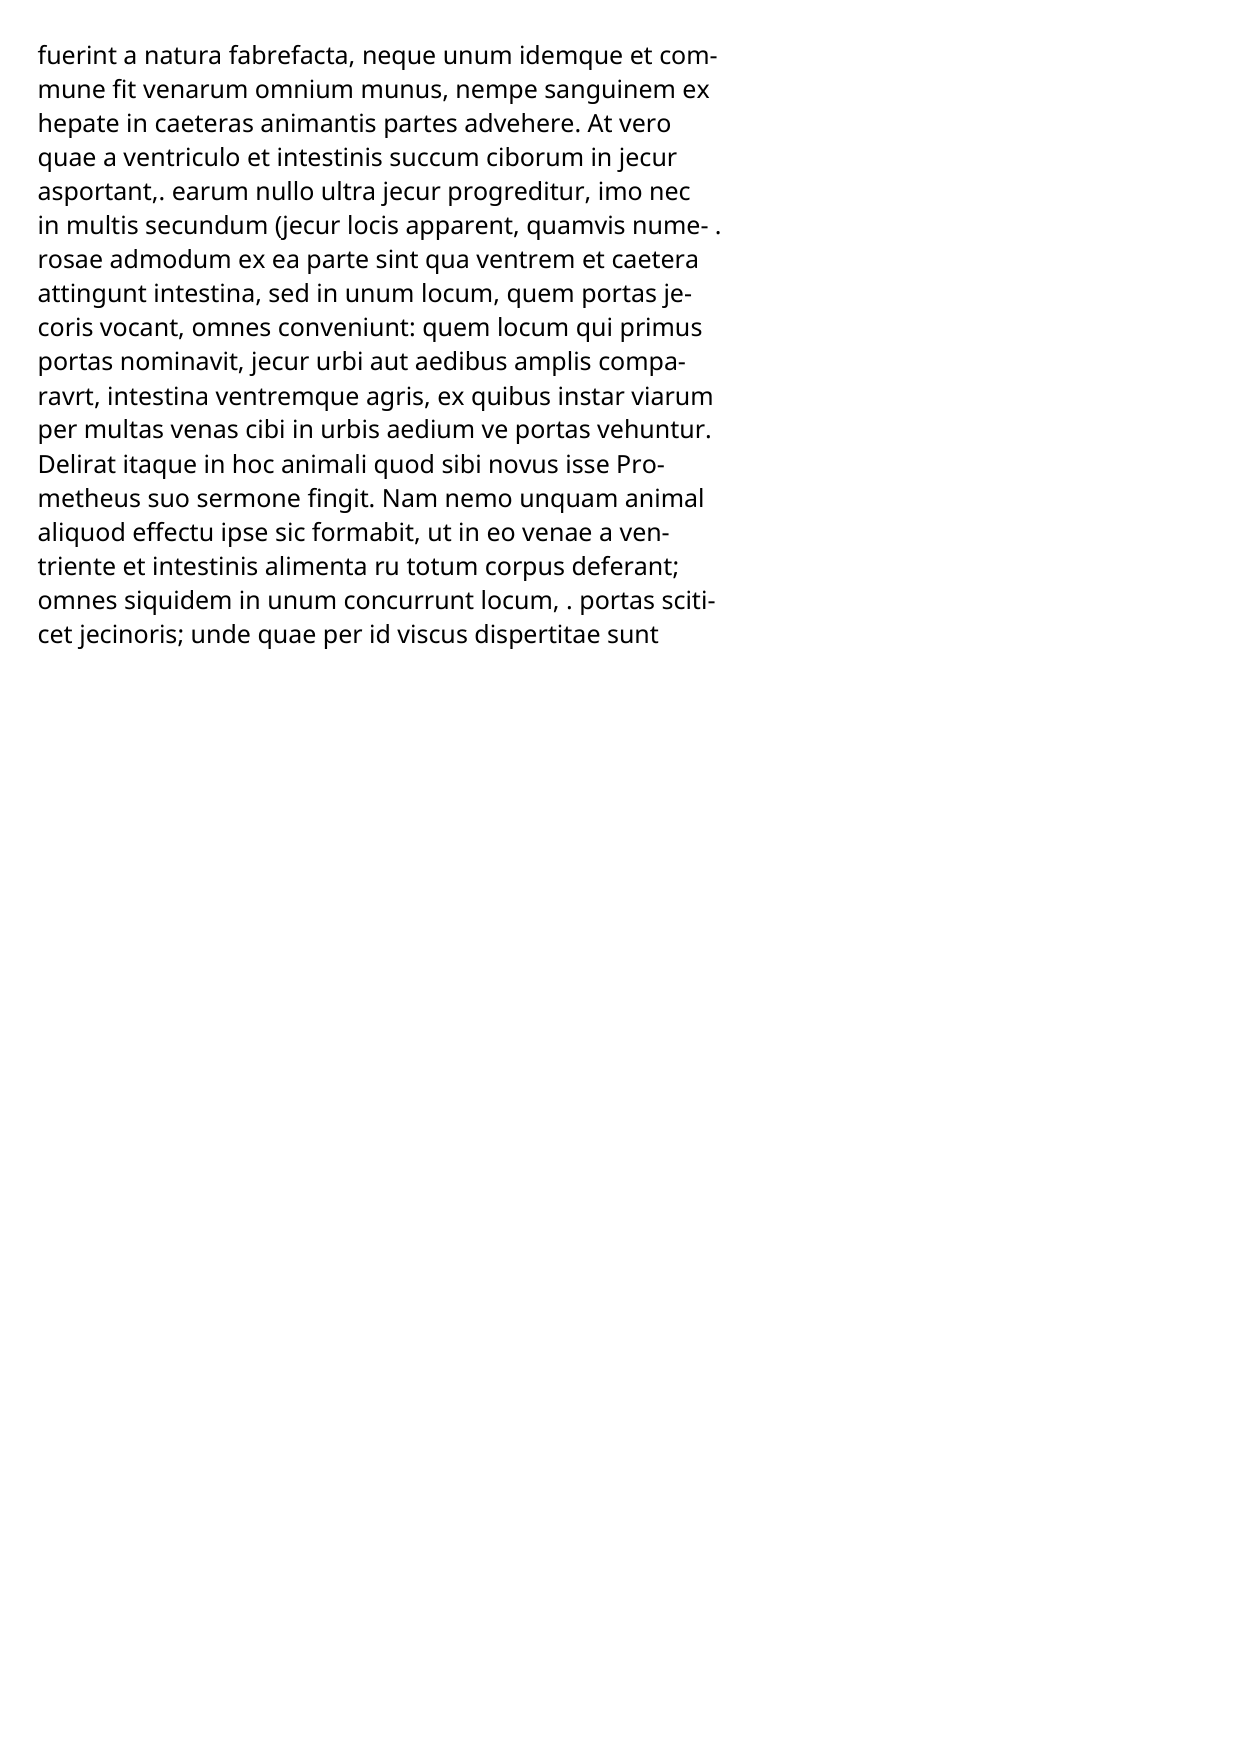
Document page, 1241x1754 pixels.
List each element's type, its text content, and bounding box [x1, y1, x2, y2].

text fuerint a natura fabrefacta, neque unum idemque et com- mune fit venarum omnium munus, nempe sanguinem ex hepate in caeteras animantis partes advehere. At vero quae a ventriculo et intestinis succum ciborum in jecur asportant,. earum nullo ultra jecur progreditur, imo nec in multis secundum (jecur locis apparent, quamvis nume- . rosae admodum ex ea parte sint qua ventrem et caetera attingunt intestina, sed in unum locum, quem portas je- coris vocant, omnes conveniunt: quem locum qui primus portas nominavit, jecur urbi aut aedibus amplis compa- ravrt, intestina ventremque agris, ex quibus instar viarum per multas venas cibi in urbis aedium ve portas vehuntur. Delirat itaque in hoc animali quod sibi novus isse Pro- metheus suo sermone fingit. Nam nemo unquam animal aliquod effectu ipse sic formabit, ut in eo venae a ven- triente et intestinis alimenta ru totum corpus deferant; omnes siquidem in unum concurrunt locum, . portas sciti- cet jecinoris; unde quae per id viscus dispertitae sunt [37, 37, 1203, 651]
